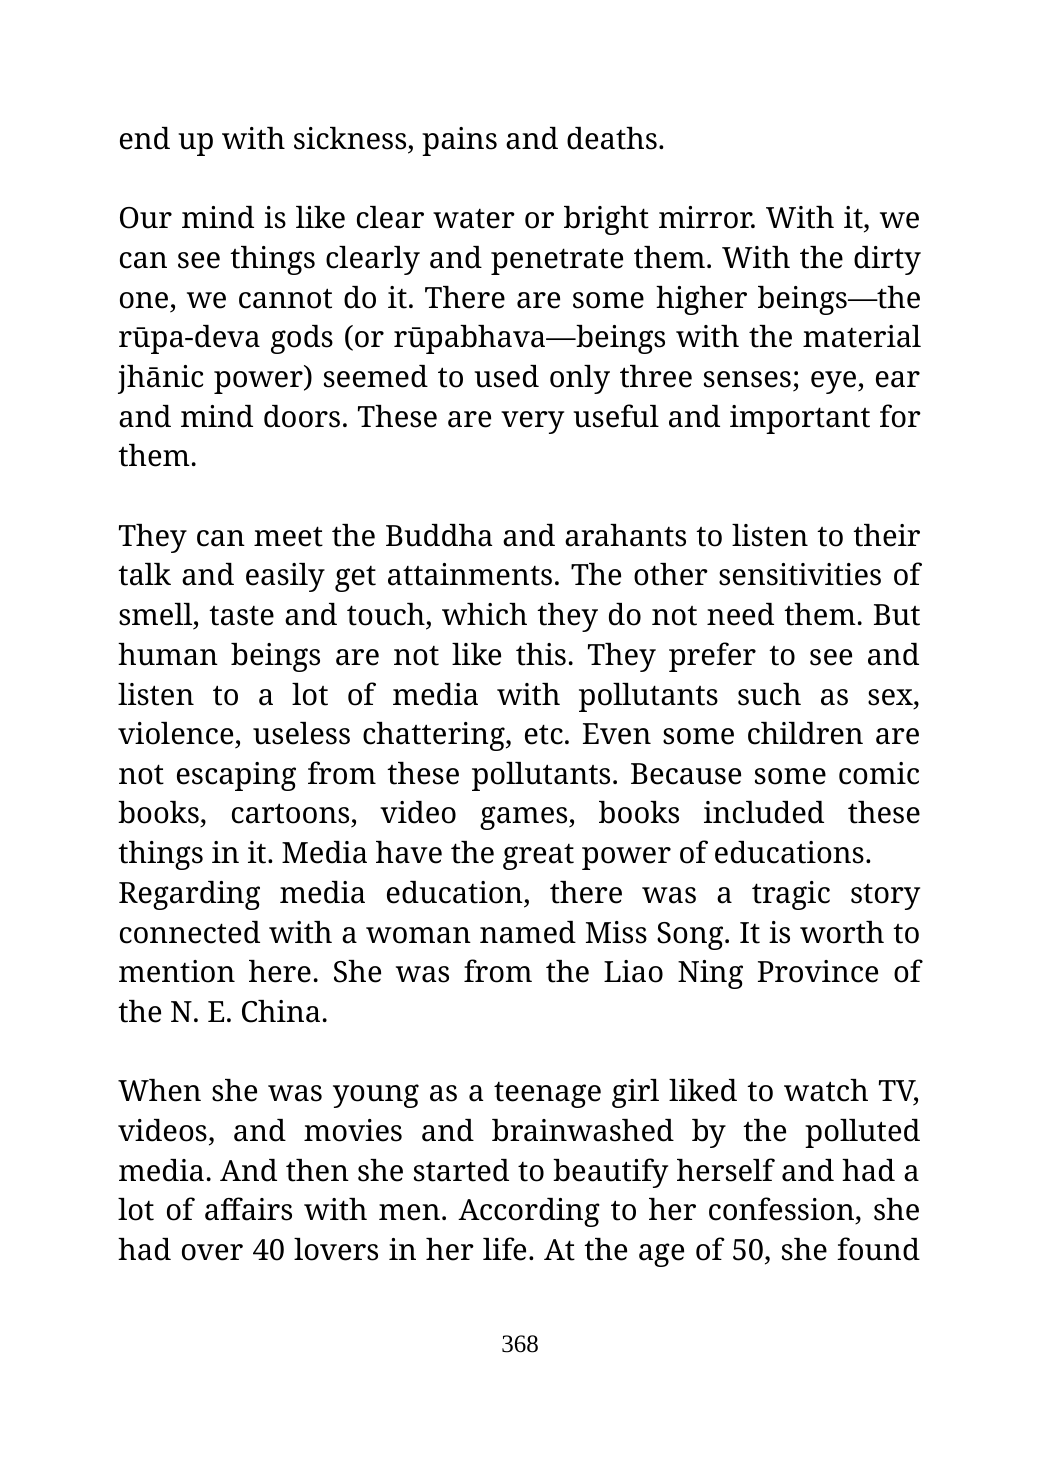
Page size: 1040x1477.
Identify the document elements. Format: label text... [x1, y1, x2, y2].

text end up with sickness, pains and deaths. Our mind is like clear water or bright mirror. With it, we can see things clearly and penetrate them. With the dirty one, we cannot do it. There are some higher beings—the rūpa-deva gods (or rūpabhava—beings with the material jhānic power) seemed to used only three senses; eye, ear and mind doors. These are very useful and important for them. They can meet the Buddha and arahants to listen to their talk and easily get attainments. The other sensitivities of smell, taste and touch, which they do not need them. But human beings are not like this. They prefer to see and listen to a lot of media with pollutants such as sex, violence, useless chattering, etc. Even some children are not escaping from these pollutants. Because some comic books, cartoons, video games, books included these things in it. Media have the great power of educations. Regarding media education, there was a tragic story connected with a woman named Miss Song. It is worth to mention here. She was from the Liao Ning Province of the N. E. China. When she was young as a teenage girl liked to watch TV, videos, and movies and brainwashed by the polluted media. And then she started to beautify herself and had a lot of affairs with men. According to her confession, she had over 40 lovers in her life. At the age of 50, she found [118, 118, 922, 1269]
